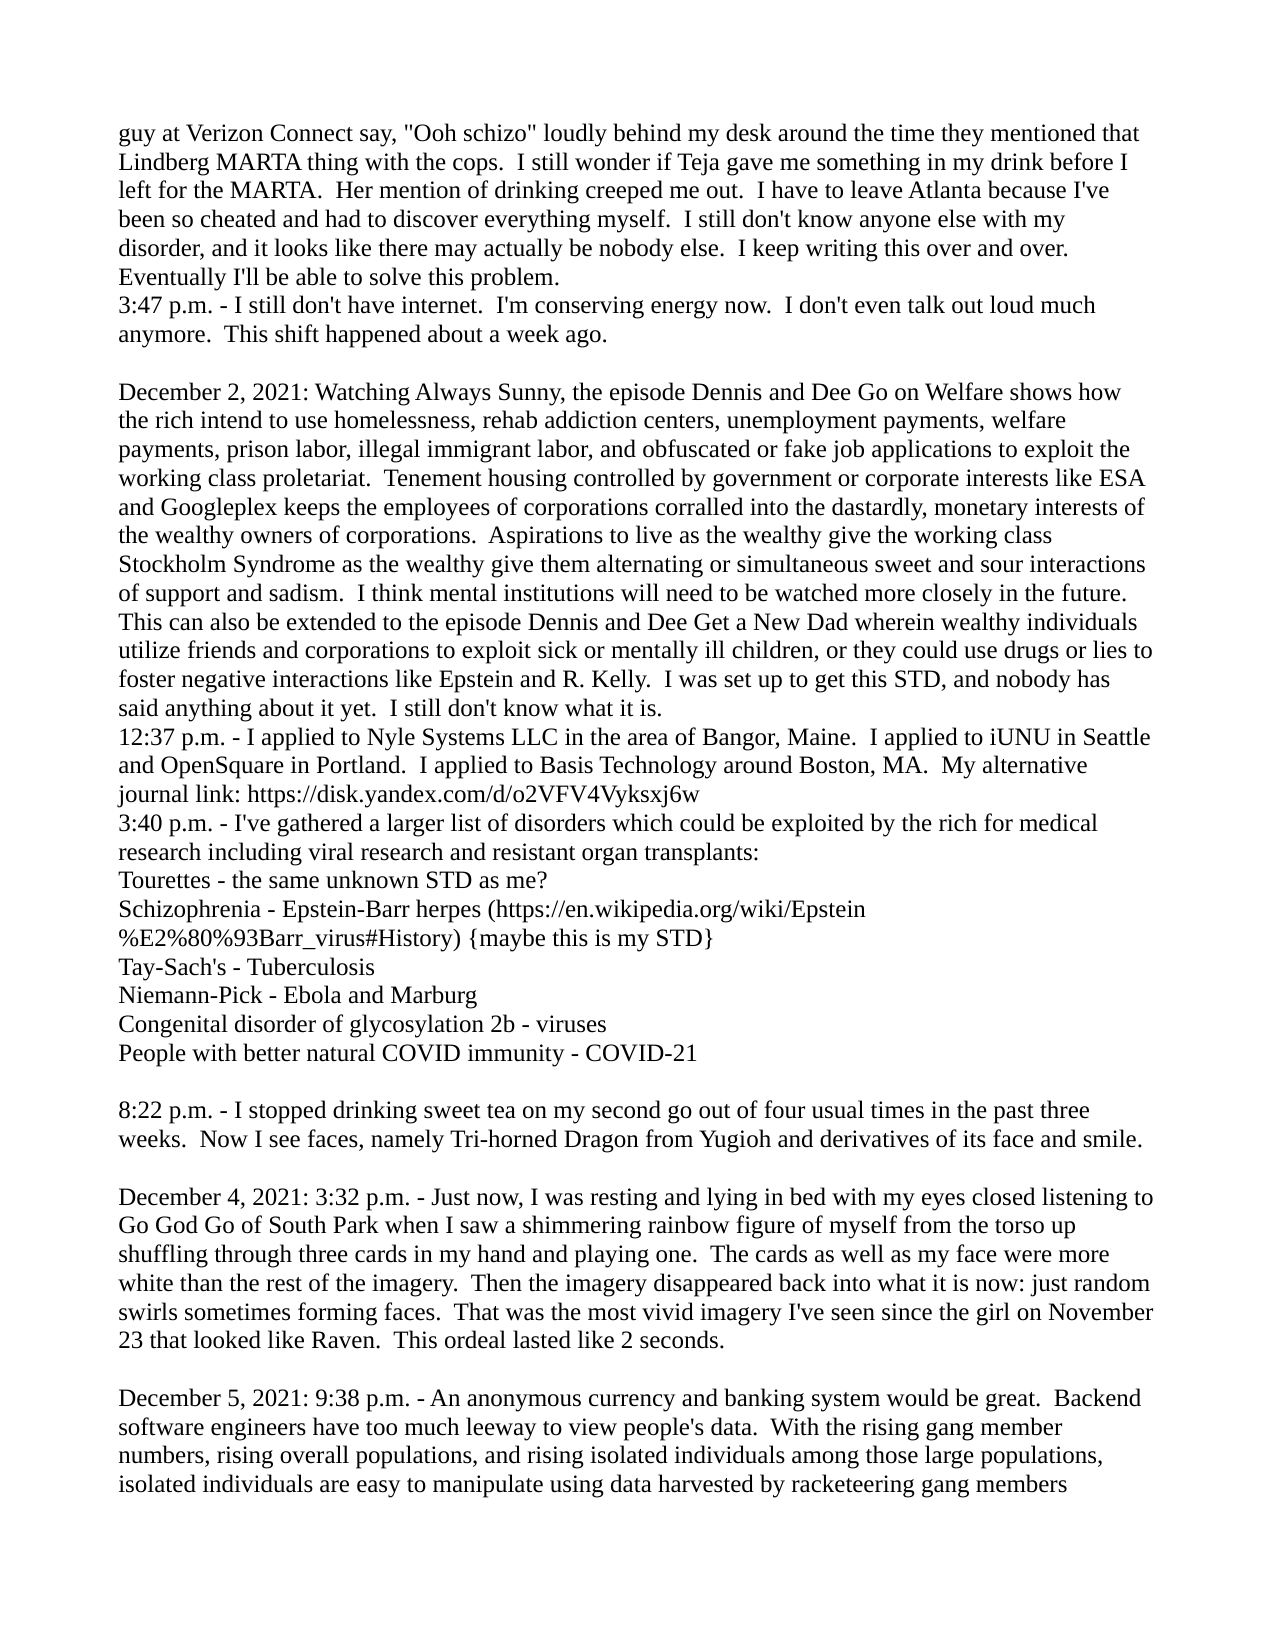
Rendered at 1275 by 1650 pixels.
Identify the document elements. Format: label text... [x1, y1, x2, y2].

text Congenital disorder of glycosylation 2b - viruses [118, 1009, 1157, 1038]
text December 2, 2021: Watching Always Sunny, the episode Dennis and Dee Go on Welfare shows how the rich intend to use homelessness, rehab addiction centers, unemployment payments, welfare payments, prison labor, illegal immigrant labor, and obfuscated or fake job applications to exploit the working class proletariat. Tenement housing controlled by government or corporate interests like ESA and Googleplex keeps the employees of corporations corralled into the dastardly, monetary interests of the wealthy owners of corporations. Aspirations to live as the wealthy give the working class Stockholm Syndrome as the wealthy give them alternating or simultaneous sweet and sour interactions of support and sadism. I think mental institutions will need to be watched more closely in the future. [118, 377, 1157, 607]
text People with better natural COVID immunity - COVID-21 [118, 1038, 1157, 1067]
text December 4, 2021: 3:32 p.m. - Just now, I was resting and lying in bed with my eyes closed listening to Go God Go of South Park when I saw a shimmering rainbow figure of myself from the torso up shuffling through three cards in my hand and playing one. The cards as well as my face were more white than the rest of the imagery. Then the imagery disappeared back into what it is now: just random swirls sometimes forming faces. That was the most vivid imagery I've seen since the girl on November 23 that looked like Raven. This ordeal lasted like 2 seconds. [118, 1182, 1157, 1354]
text 3:40 p.m. - I've gathered a larger list of disorders which could be exploited by the rich for medical research including viral research and resistant organ transplants: [118, 808, 1157, 866]
text Tay-Sach's - Tuberculosis [118, 952, 1157, 981]
text guy at Verizon Connect say, "Ooh schizo" loudly behind my desk around the time they mentioned that Lindberg MARTA thing with the cops. I still wonder if Teja gave me something in my drink before I left for the MARTA. Her mention of drinking creeped me out. I have to leave Atlanta because I've been so cheated and had to discover everything myself. I still don't know anyone else with my disorder, and it looks like there may actually be nobody else. I keep writing this over and over. Eventually I'll be able to solve this problem. [118, 118, 1157, 291]
text 3:47 p.m. - I still don't have internet. I'm conserving energy now. I don't even talk out loud much anymore. This shift happened about a week ago. [118, 291, 1157, 348]
text Tourettes - the same unknown STD as me? [118, 866, 1157, 894]
text Schizophrenia - Epstein-Barr herpes (https://en.wikipedia.org/wiki/Epstein%E2%80%93Barr_virus#History) {maybe this is my STD} [118, 894, 1157, 952]
text This can also be extended to the episode Dennis and Dee Get a New Dad wherein wealthy individuals utilize friends and corporations to exploit sick or mentally ill children, or they could use drugs or lies to foster negative interactions like Epstein and R. Kelly. I was set up to get this STD, and nobody has said anything about it yet. I still don't know what it is. [118, 607, 1157, 722]
text December 5, 2021: 9:38 p.m. - An anonymous currency and banking system would be great. Backend software engineers have too much leeway to view people's data. With the rising gang member numbers, rising overall populations, and rising isolated individuals among those large populations, isolated individuals are easy to manipulate using data harvested by racketeering gang members [118, 1383, 1157, 1498]
text Niemann-Pick - Ebola and Marburg [118, 981, 1157, 1009]
text 8:22 p.m. - I stopped drinking sweet tea on my second go out of four usual times in the past three weeks. Now I see faces, namely Tri-horned Dragon from Yugioh and derivatives of its face and smile. [118, 1096, 1157, 1153]
text 12:37 p.m. - I applied to Nyle Systems LLC in the area of Bangor, Maine. I applied to iUNU in Seattle and OpenSquare in Portland. I applied to Basis Technology around Boston, MA. My alternative journal link: https://disk.yandex.com/d/o2VFV4Vyksxj6w [118, 722, 1157, 808]
